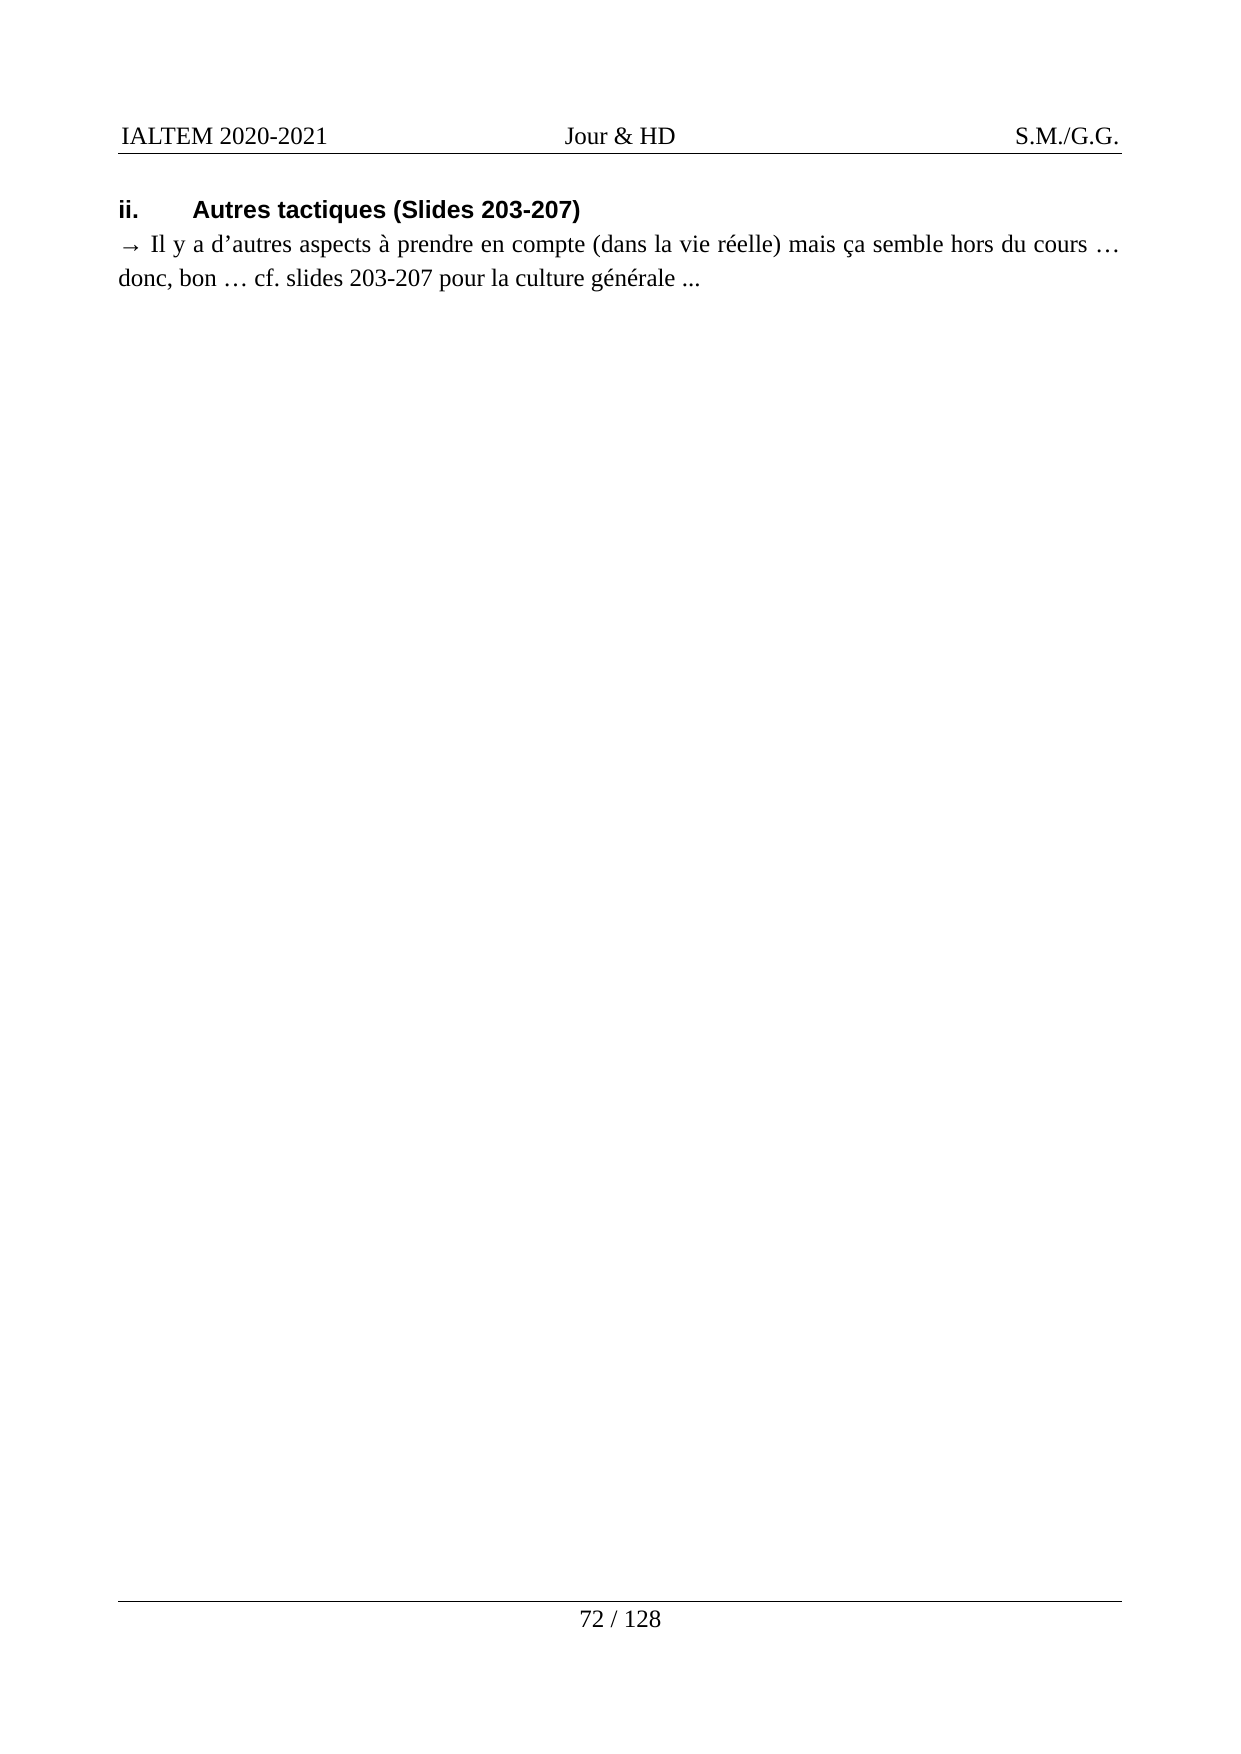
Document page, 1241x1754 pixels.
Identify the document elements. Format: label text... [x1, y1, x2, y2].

text → Il y a d’autres aspects à prendre en compte (dans la vie réelle) mais ça semble hors du cours … donc, bon … cf. slides 203-207 pour la culture générale ... [118, 229, 1122, 291]
subtitle Autres tactiques (Slides 203-207) [118, 195, 1122, 223]
